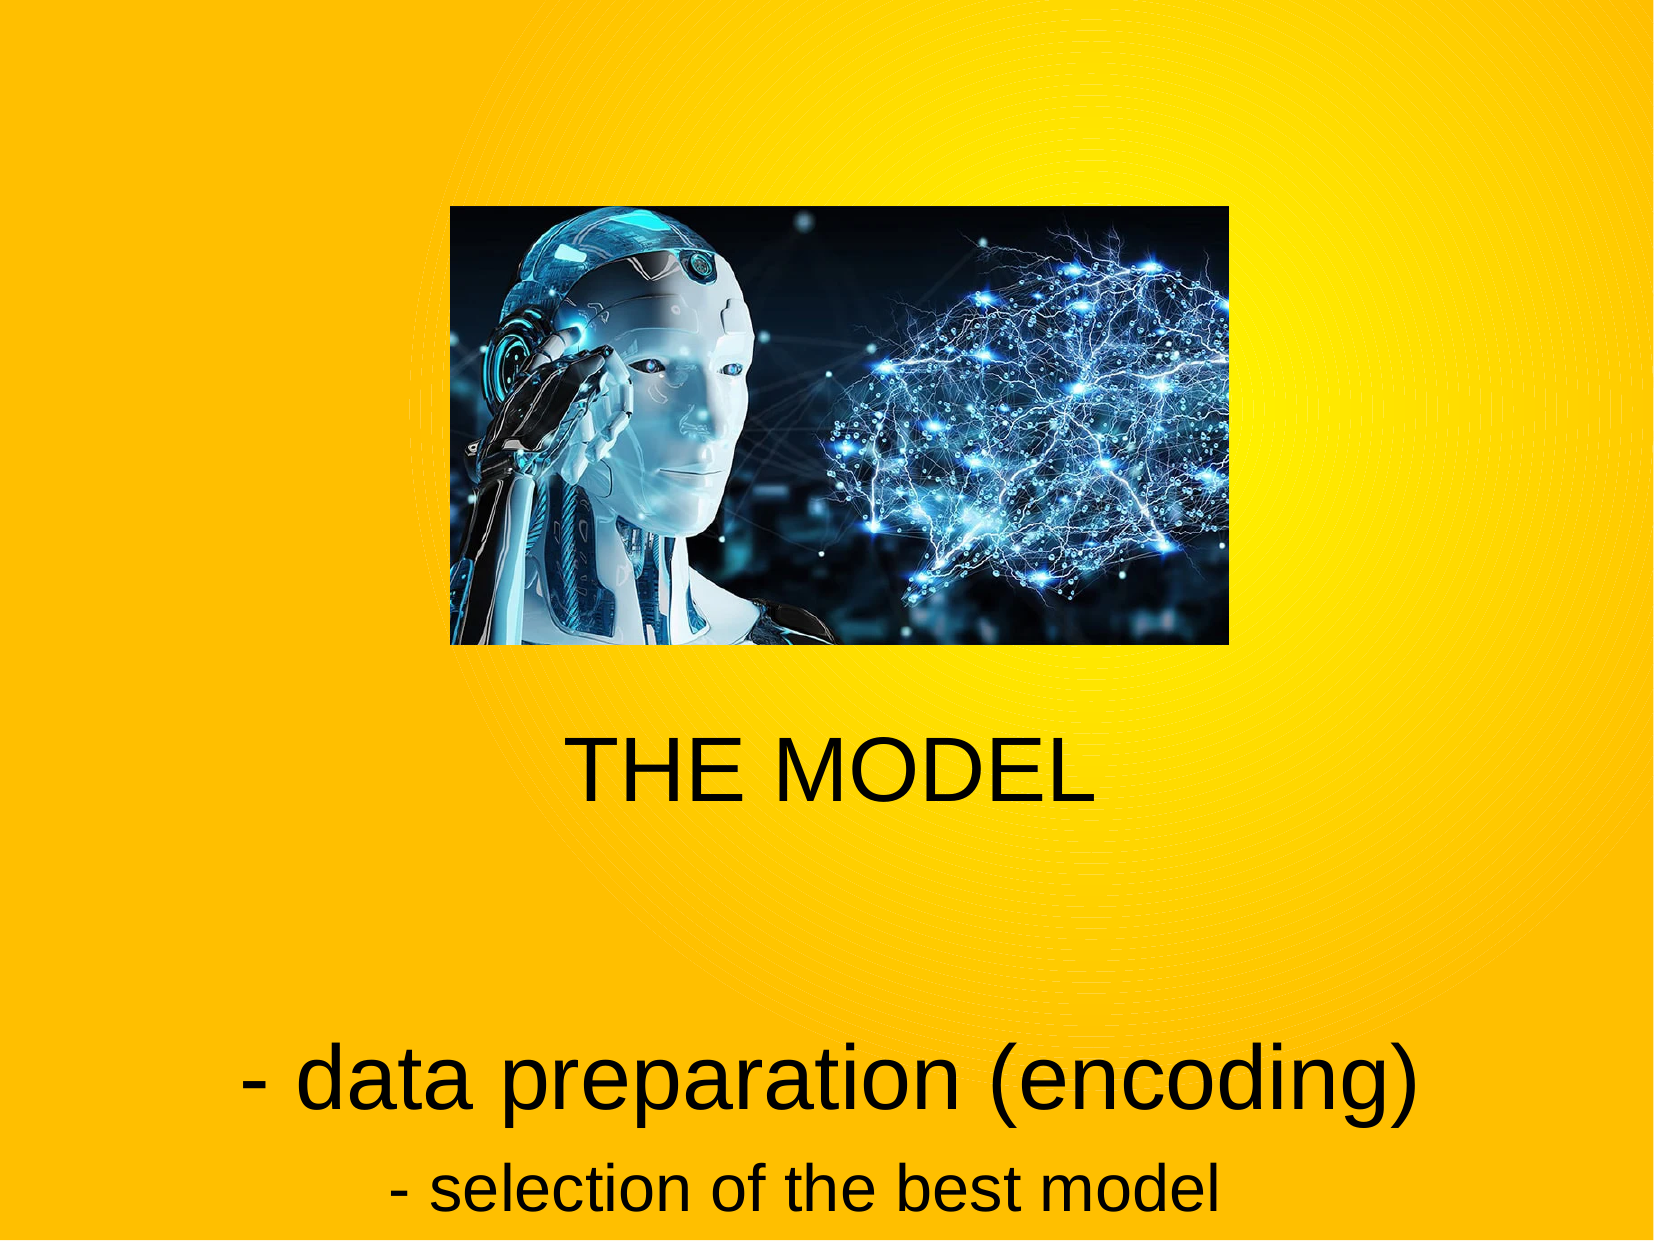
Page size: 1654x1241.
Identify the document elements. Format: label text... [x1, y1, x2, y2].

picture [450, 206, 1229, 646]
title THE MODEL - data preparation (encoding) - selection of the best model [86, 207, 1576, 1231]
